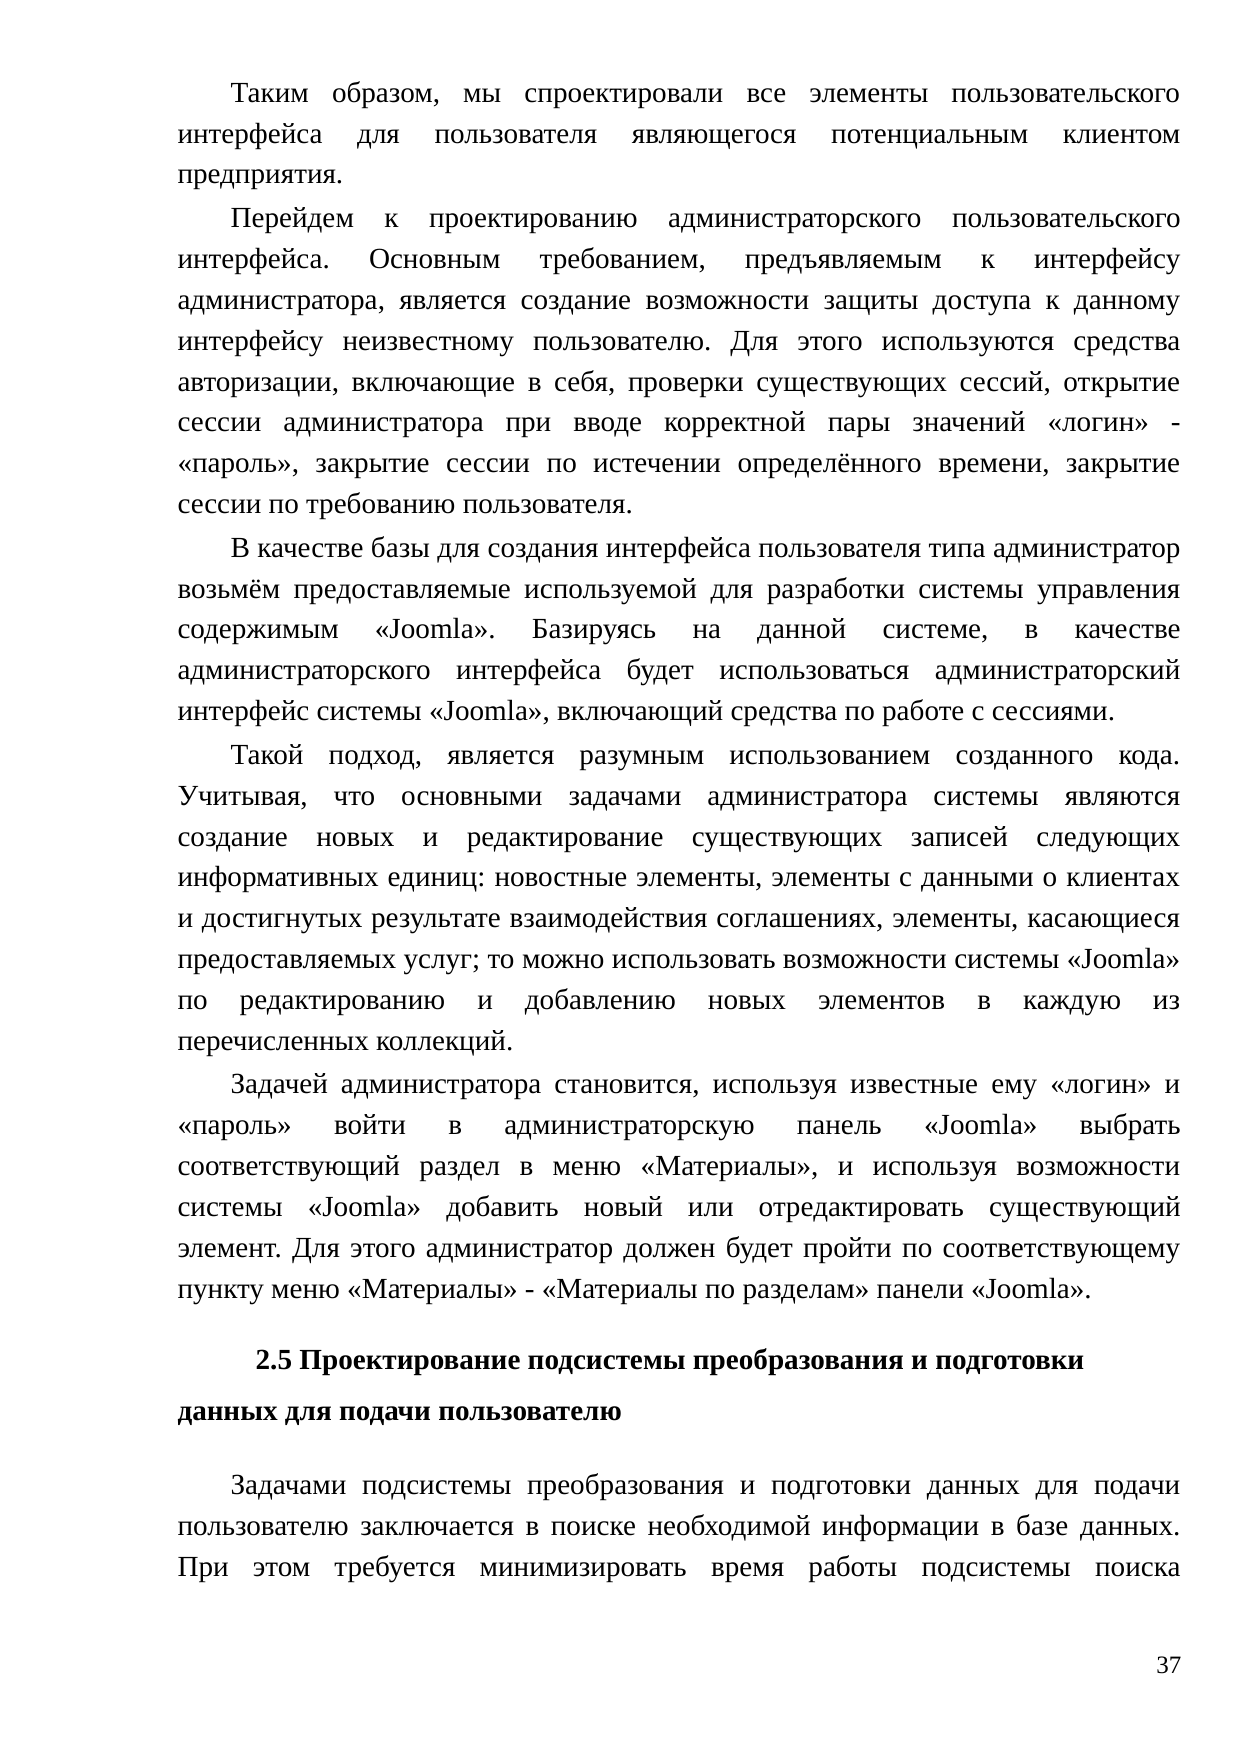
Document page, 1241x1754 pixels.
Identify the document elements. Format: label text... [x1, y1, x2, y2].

text Задачами подсистемы преобразования и подготовки данных для подачи пользователю заключается в поиске необходимой информации в базе данных. При этом требуется минимизировать время работы подсистемы поиска [177, 1467, 1181, 1582]
text В качестве базы для создания интерфейса пользователя типа администратор возьмём предоставляемые используемой для разработки системы управления содержимым «Joomla». Базируясь на данной системе, в качестве администраторского интерфейса будет использоваться администраторский интерфейс системы «Joomla», включающий средства по работе с сессиями. [177, 530, 1181, 727]
text Таким образом, мы спроектировали все элементы пользовательского интерфейса для пользователя являющегося потенциальным клиентом предприятия. [177, 75, 1181, 190]
text Задачей администратора становится, используя известные ему «логин» и «пароль» войти в администраторскую панель «Joomla» выбрать соответствующий раздел в меню «Материалы», и используя возможности системы «Joomla» добавить новый или отредактировать существующий элемент. Для этого администратор должен будет пройти по соответствующему пункту меню «Материалы» - «Материалы по разделам» панели «Joomla». [177, 1067, 1181, 1304]
text Такой подход, является разумным использованием созданного кода. Учитывая, что основными задачами администратора системы являются создание новых и редактирование существующих записей следующих информативных единиц: новостные элементы, элементы с данными о клиентах и достигнутых результате взаимодействия соглашениях, элементы, касающиеся предоставляемых услуг; то можно использовать возможности системы «Joomla» по редактированию и добавлению новых элементов в каждую из перечисленных коллекций. [177, 737, 1181, 1056]
subtitle Проектирование подсистемы преобразования и подготовки данных для подачи пользователю [177, 1342, 1181, 1426]
text Перейдем к проектированию администраторского пользовательского интерфейса. Основным требованием, предъявляемым к интерфейсу администратора, является создание возможности защиты доступа к данному интерфейсу неизвестному пользователю. Для этого используются средства авторизации, включающие в себя, проверки существующих сессий, открытие сессии администратора при вводе корректной пары значений «логин» - «пароль», закрытие сессии по истечении определённого времени, закрытие сессии по требованию пользователя. [177, 200, 1181, 520]
